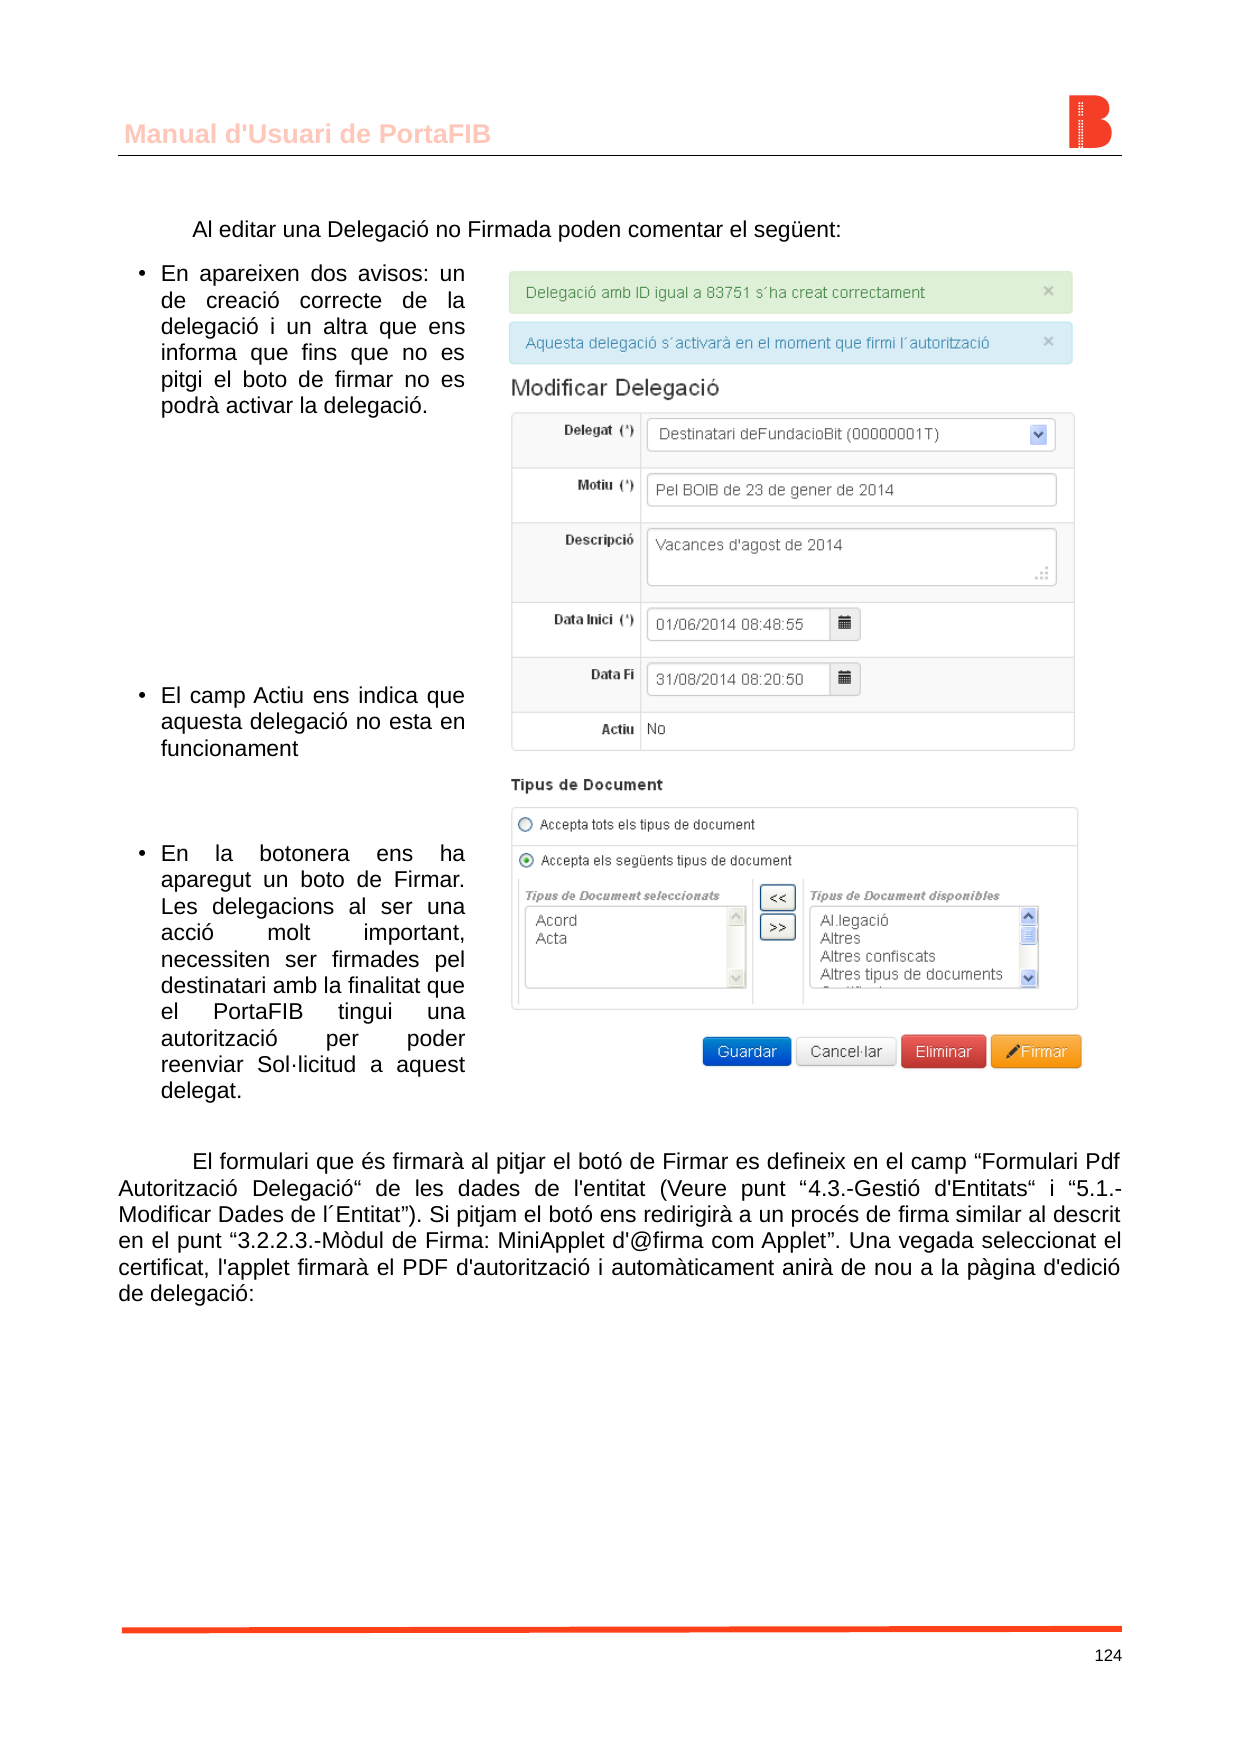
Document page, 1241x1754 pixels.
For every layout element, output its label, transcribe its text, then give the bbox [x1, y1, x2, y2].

text El formulari que és firmarà al pitjar el botó de Firmar es defineix en el camp “Formulari Pdf Autorització Delegació“ de les dades de l'entitat (Veure punt “4.3.-Gestió d'Entitats“ i “5.1.-Modificar Dades de l´Entitat”). Si pitjam el botó ens redirigirà a un procés de firma similar al descrit en el punt “3.2.2.3.-Mòdul de Firma: MiniApplet d'@firma com Applet”. Una vegada seleccionat el certificat, l'applet firmarà el PDF d'autorització i automàticament anirà de nou a la pàgina d'edició de delegació: [118, 1148, 1122, 1306]
table_header [471, 255, 1122, 1109]
table_header En apareixen dos avisos: un de creació correcte de la delegació i un altra que ens informa que fins que no es pitgi el boto de firmar no es podrà activar la delegació. El camp Actiu ens indica que aquesta delegació no esta en funcionament En la botonera ens ha aparegut un boto de Firmar. Les delegacions al ser una acció molt important, necessiten ser firmades pel destinatari amb la finalitat que el PortaFIB tingui una autorització per poder reenviar Sol·licitud a aquest delegat. [118, 255, 471, 1109]
picture [1063, 94, 1117, 150]
picture [499, 260, 1094, 1084]
text Al editar una Delegació no Firmada poden comentar el següent: [118, 216, 1122, 242]
